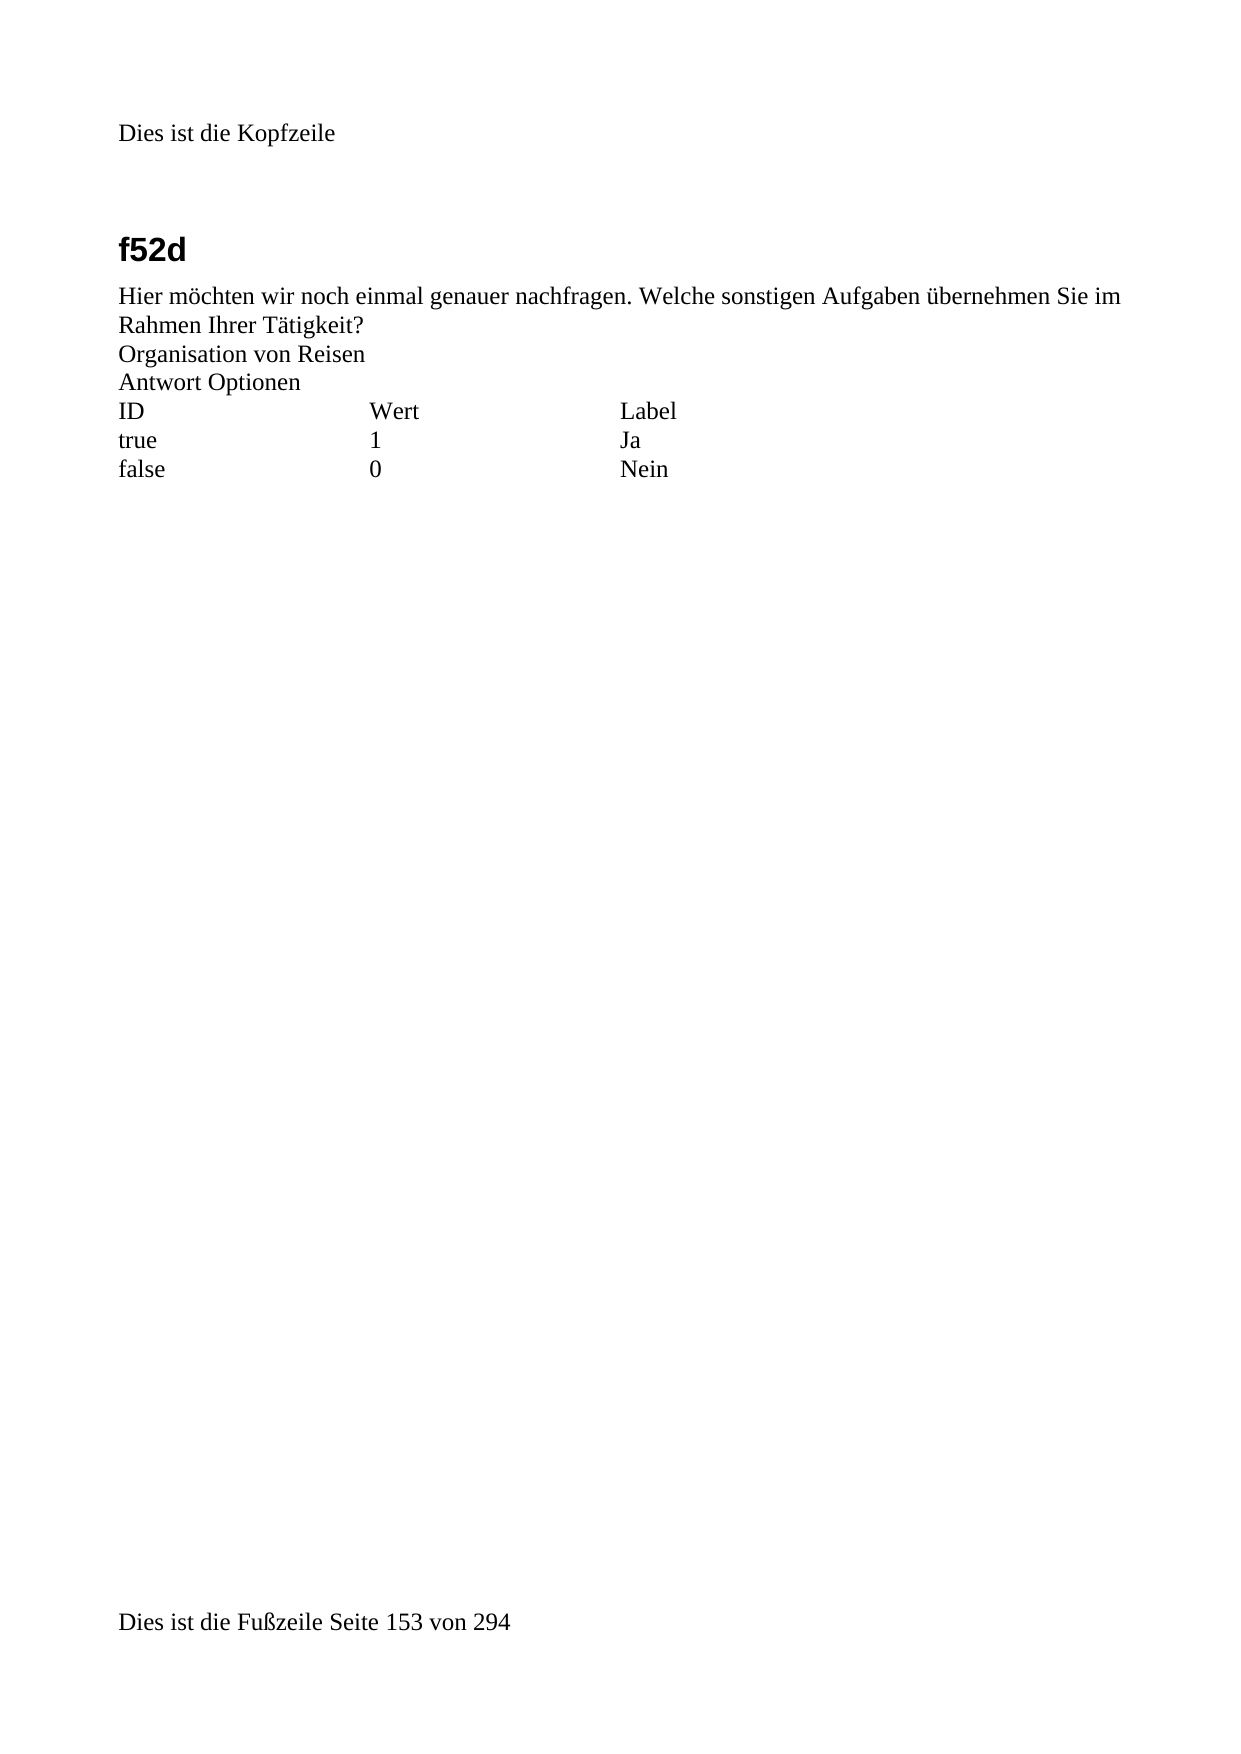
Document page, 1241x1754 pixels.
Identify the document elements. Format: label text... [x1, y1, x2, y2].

text Organisation von Reisen [118, 339, 1122, 367]
table_cell Ja [620, 425, 871, 454]
text Hier möchten wir noch einmal genauer nachfragen. Welche sonstigen Aufgaben übernehmen Sie im Rahmen Ihrer Tätigkeit? [118, 281, 1122, 339]
text Antwort Optionen [118, 367, 1122, 396]
table_header ID [118, 396, 369, 425]
table_cell 1 [369, 425, 620, 454]
table_cell true [118, 425, 369, 454]
table_cell false [118, 454, 369, 482]
table_header Label [620, 396, 871, 425]
subtitle f52d [118, 230, 1122, 269]
table_cell Nein [620, 454, 871, 482]
table_cell 0 [369, 454, 620, 482]
table_header Wert [369, 396, 620, 425]
